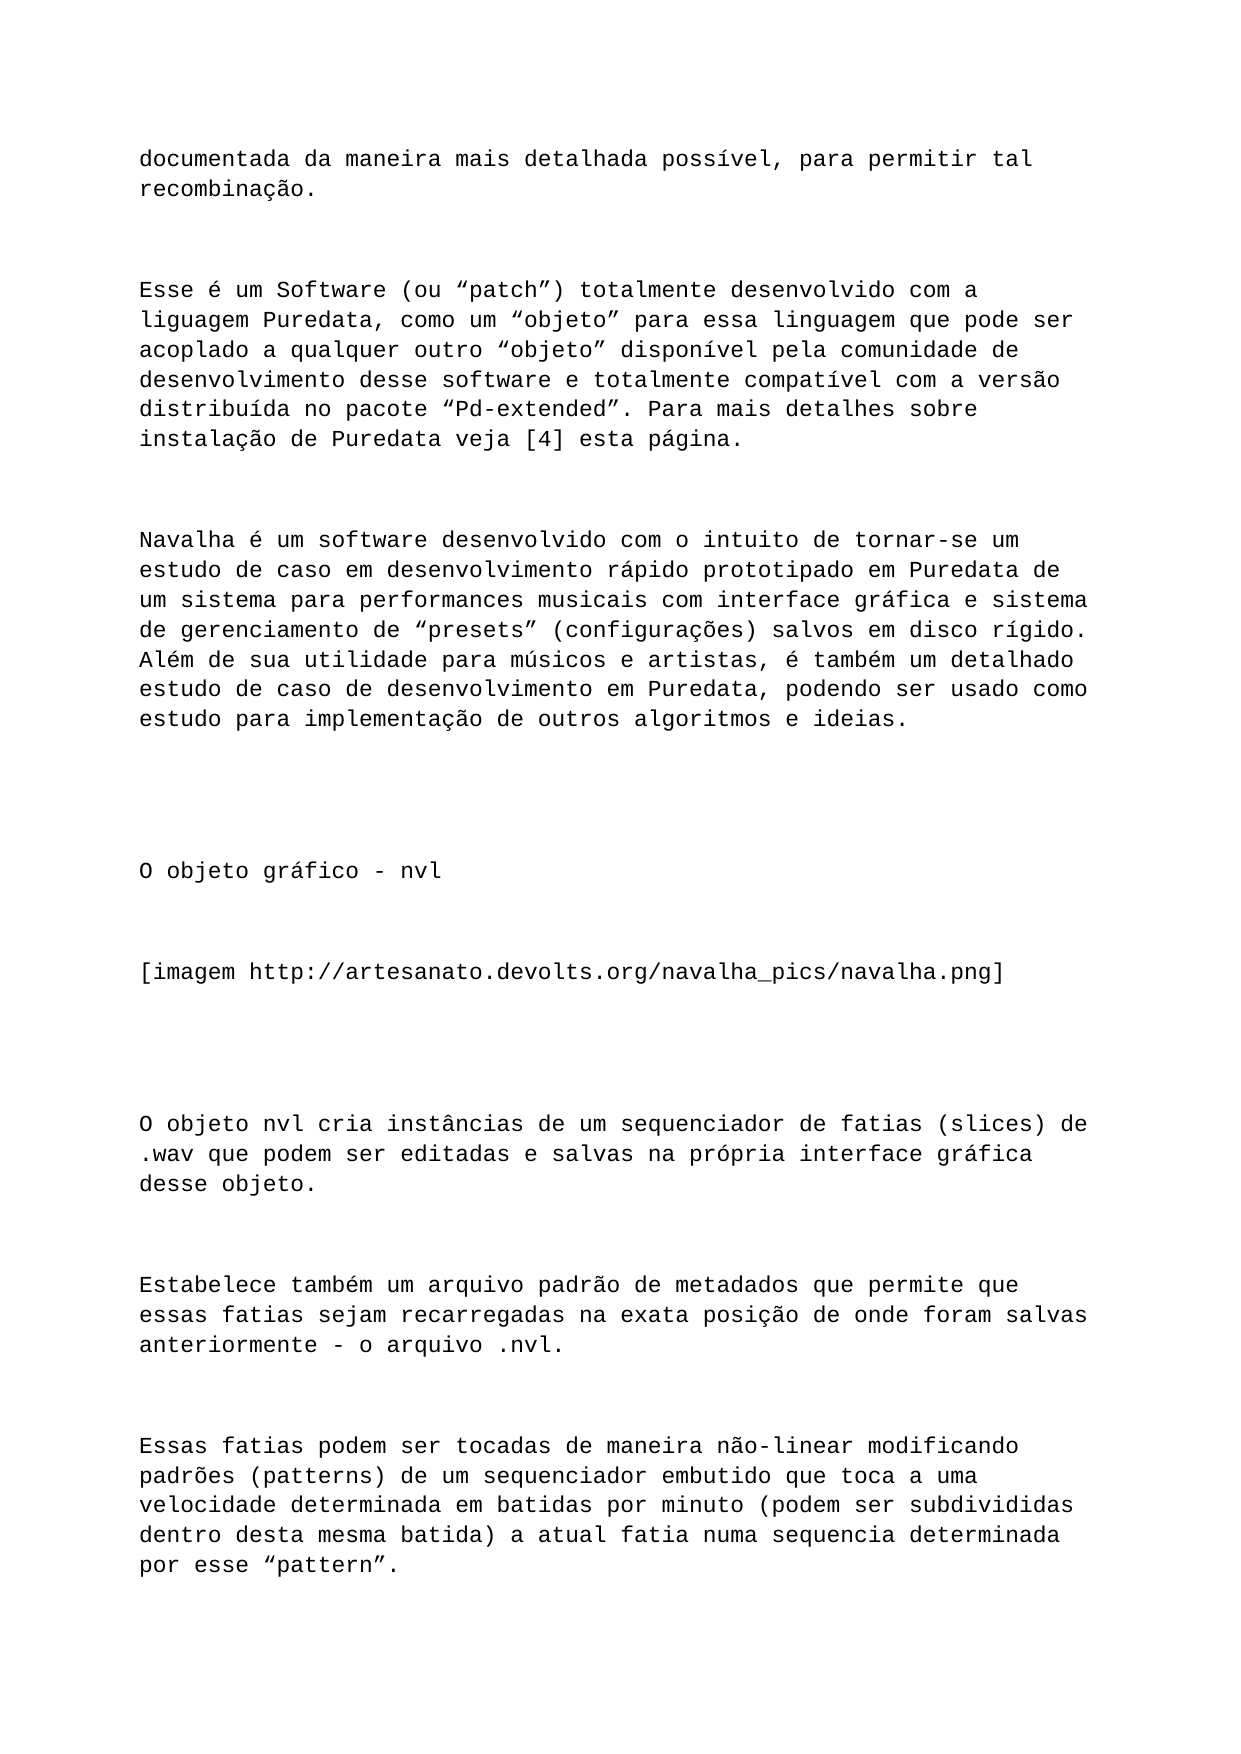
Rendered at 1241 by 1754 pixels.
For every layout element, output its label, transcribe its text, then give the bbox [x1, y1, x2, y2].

text O objeto gráfico - nvl [139, 859, 1101, 885]
text O objeto nvl cria instâncias de um sequenciador de fatias (slices) de .wav que podem ser editadas e salvas na própria interface gráfica desse objeto. [139, 1113, 1101, 1198]
text documentada da maneira mais detalhada possível, para permitir tal recombinação. [139, 148, 1101, 203]
text Estabelece também um arquivo padrão de metadados que permite que essas fatias sejam recarregadas na exata posição de onde foram salvas anteriormente - o arquivo .nvl. [139, 1273, 1101, 1359]
text Esse é um Software (ou “patch”) totalmente desenvolvido com a liguagem Puredata, como um “objeto” para essa linguagem que pode ser acoplado a qualquer outro “objeto” disponível pela comunidade de desenvolvimento desse software e totalmente compatível com a versão distribuída no pacote “Pd-extended”. Para mais detalhes sobre instalação de Puredata veja [4] esta página. [139, 279, 1101, 453]
text Navalha é um software desenvolvido com o intuito de tornar-se um estudo de caso em desenvolvimento rápido prototipado em Puredata de um sistema para performances musicais com interface gráfica e sistema de gerenciamento de “presets” (configurações) salvos em disco rígido. Além de sua utilidade para músicos e artistas, é também um detalhado estudo de caso de desenvolvimento em Puredata, podendo ser usado como estudo para implementação de outros algoritmos e ideias. [139, 529, 1101, 733]
text [imagem http://artesanato.devolts.org/navalha_pics/navalha.png] [139, 961, 1101, 987]
text Essas fatias podem ser tocadas de maneira não-linear modificando padrões (patterns) de um sequenciador embutido que toca a uma velocidade determinada em batidas por minuto (podem ser subdivididas dentro desta mesma batida) a atual fatia numa sequencia determinada por esse “pattern”. [139, 1434, 1101, 1579]
